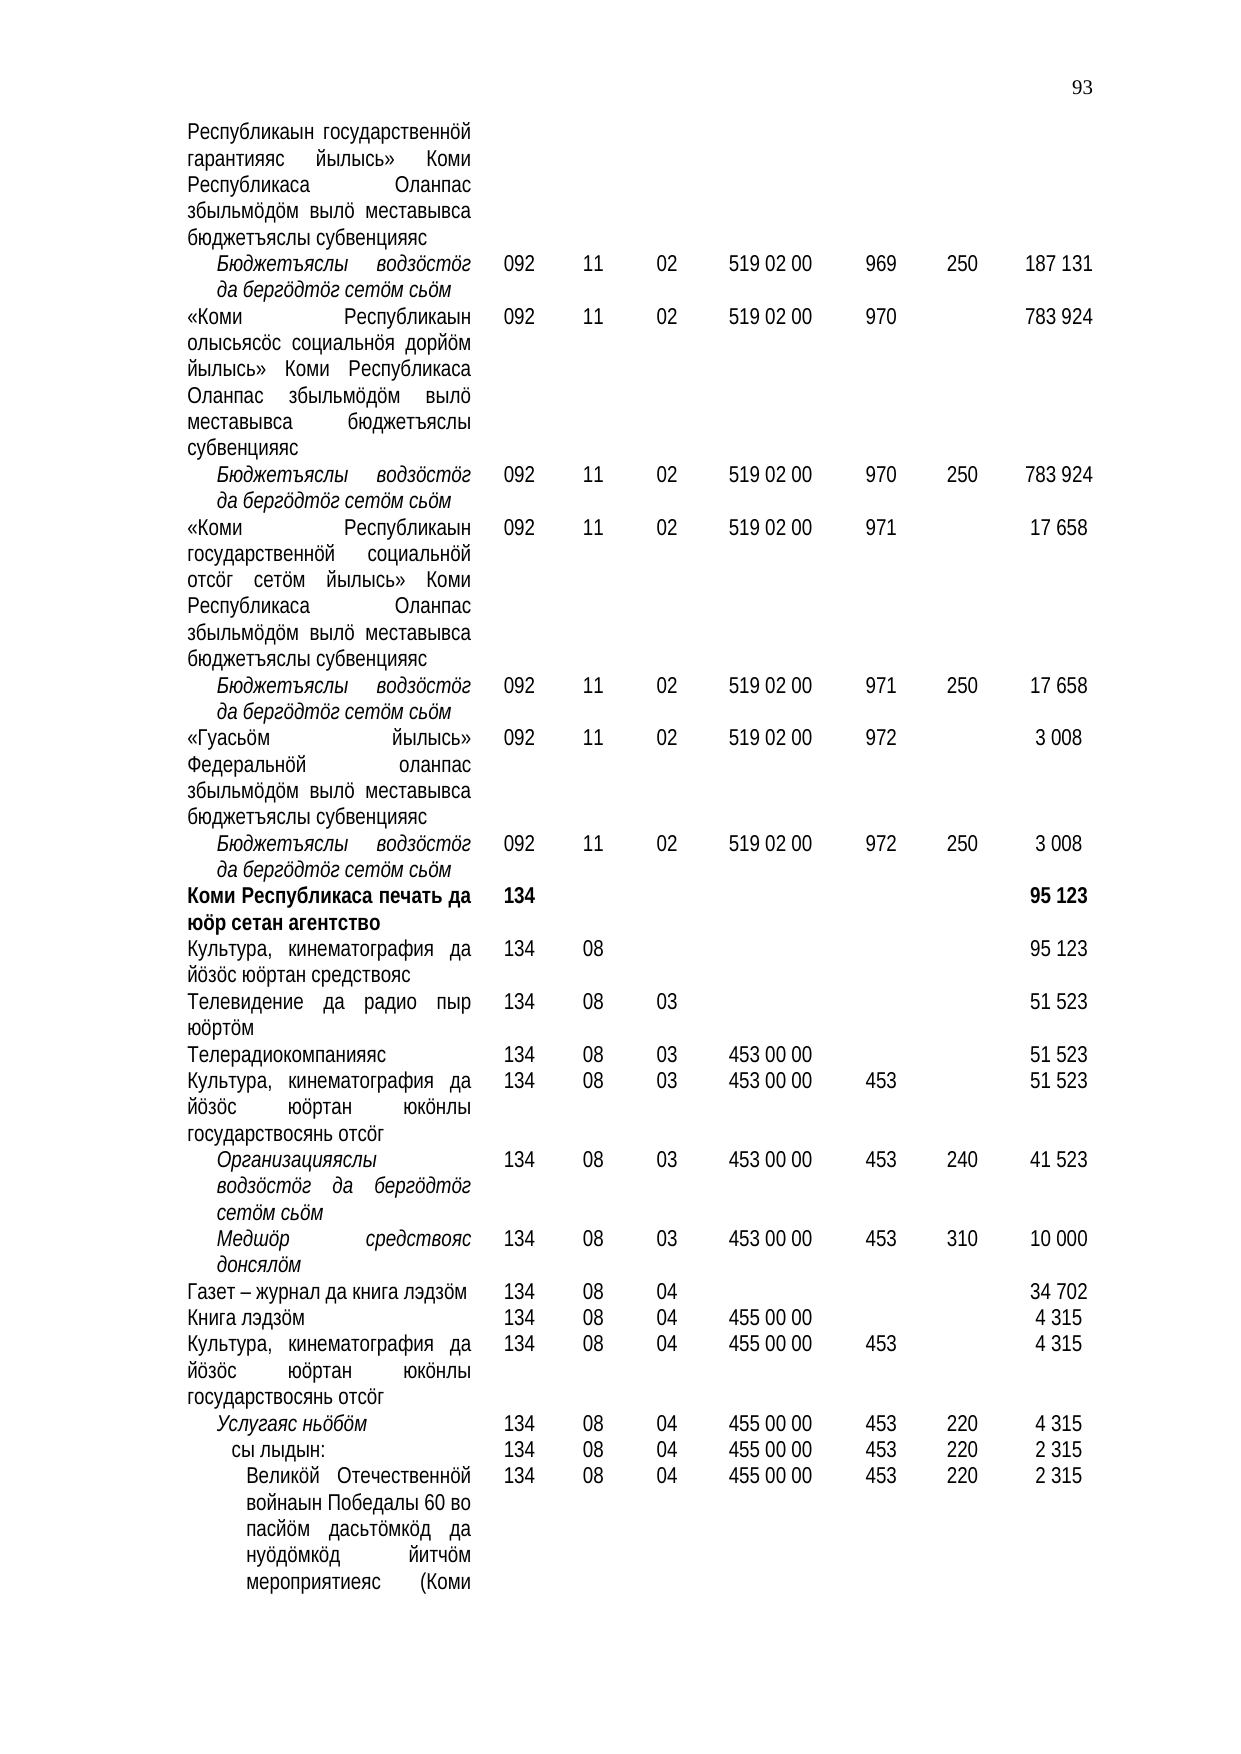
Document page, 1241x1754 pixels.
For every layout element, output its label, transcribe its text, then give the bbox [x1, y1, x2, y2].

table_cell 11 [556, 303, 630, 461]
table_cell 2 315 [999, 1436, 1118, 1462]
table_cell 453 00 00 [704, 1146, 837, 1225]
table_cell 17 658 [999, 672, 1118, 724]
table_cell 04 [630, 1330, 704, 1409]
table_cell 08 [556, 935, 630, 988]
table_cell 2 315 [999, 1462, 1118, 1594]
table_cell 519 02 00 [704, 303, 837, 461]
table_cell [704, 118, 837, 250]
table_cell Культура, кинематография да йöзöс юöртан средствояс [176, 935, 482, 988]
table_cell 08 [556, 1146, 630, 1225]
table_cell 08 [556, 988, 630, 1041]
table_cell 08 [556, 1225, 630, 1278]
table_cell 453 [837, 1067, 925, 1146]
table_cell 4 315 [999, 1304, 1118, 1330]
table_cell [925, 988, 999, 1041]
table_cell 11 [556, 514, 630, 672]
table_cell 03 [630, 1041, 704, 1067]
table_cell [837, 1304, 925, 1330]
table_cell Культура, кинематография да йöзöс юöртан юкöнлы государствосянь отсöг [176, 1067, 482, 1146]
table_cell 783 924 [999, 461, 1118, 513]
table_cell [630, 883, 704, 935]
table_cell 08 [556, 1041, 630, 1067]
table_cell 519 02 00 [704, 461, 837, 513]
table_cell 08 [556, 1462, 630, 1594]
table_cell 03 [630, 1067, 704, 1146]
table_cell 971 [837, 672, 925, 724]
table_cell 134 [482, 988, 556, 1041]
table_cell 34 702 [999, 1278, 1118, 1304]
table_cell 455 00 00 [704, 1410, 837, 1436]
table_cell 250 [925, 250, 999, 303]
table_cell 08 [556, 1330, 630, 1409]
table_cell 453 00 00 [704, 1225, 837, 1278]
table_cell 4 315 [999, 1410, 1118, 1436]
table_cell 02 [630, 461, 704, 513]
table_cell 11 [556, 724, 630, 830]
table_cell [925, 883, 999, 935]
table_cell 453 [837, 1410, 925, 1436]
table_cell [556, 118, 630, 250]
table_cell Бюджетъяслы водзöстöг да бергöдтöг сетöм сьöм [176, 461, 482, 513]
table_cell [837, 988, 925, 1041]
table_cell 41 523 [999, 1146, 1118, 1225]
table_cell «Коми Республикаын государственнöй социальнöй отсöг сетöм йылысь» Коми Республикаса Оланпас збыльмöдöм вылö меставывса бюджетъяслы субвенцияяс [176, 514, 482, 672]
table_cell 519 02 00 [704, 250, 837, 303]
table_cell 03 [630, 988, 704, 1041]
table_cell 03 [630, 1146, 704, 1225]
table_cell Великöй Отечественнöй войнаын Победалы 60 во пасйöм дасьтöмкöд да нуöдöмкöд йитчöм мероприятиеяс (Коми [176, 1462, 482, 1594]
table_cell 310 [925, 1225, 999, 1278]
table_cell Телевидение да радио пыр юöртöм [176, 988, 482, 1041]
table_cell 220 [925, 1410, 999, 1436]
table_cell 95 123 [999, 935, 1118, 988]
table_cell [704, 935, 837, 988]
table_cell 092 [482, 672, 556, 724]
table_cell 220 [925, 1436, 999, 1462]
table_cell 220 [925, 1462, 999, 1594]
table_cell 453 00 00 [704, 1067, 837, 1146]
table_cell Культура, кинематография да йöзöс юöртан юкöнлы государствосянь отсöг [176, 1330, 482, 1409]
table_cell 51 523 [999, 1041, 1118, 1067]
table_cell [925, 118, 999, 250]
table_cell [925, 1041, 999, 1067]
table_cell Газет – журнал да книга лэдзöм [176, 1278, 482, 1304]
table_cell [925, 1278, 999, 1304]
table_cell [704, 1278, 837, 1304]
table_cell 02 [630, 514, 704, 672]
table_cell [837, 883, 925, 935]
table_cell 519 02 00 [704, 830, 837, 882]
table_cell [925, 724, 999, 830]
table_cell 11 [556, 830, 630, 882]
table_cell 11 [556, 250, 630, 303]
table_cell 240 [925, 1146, 999, 1225]
table_cell 134 [482, 883, 556, 935]
table_cell 092 [482, 724, 556, 830]
table_cell 134 [482, 935, 556, 988]
table_cell 02 [630, 250, 704, 303]
table_cell 134 [482, 1462, 556, 1594]
table_cell 134 [482, 1304, 556, 1330]
table_cell [704, 988, 837, 1041]
table_cell 04 [630, 1278, 704, 1304]
table_cell 08 [556, 1067, 630, 1146]
table_cell «Гуасьöм йылысь» Федеральнöй оланпас збыльмöдöм вылö меставывса бюджетъяслы субвенцияяс [176, 724, 482, 830]
table_cell [925, 303, 999, 461]
table_cell [837, 1041, 925, 1067]
table_cell Бюджетъяслы водзöстöг да бергöдтöг сетöм сьöм [176, 830, 482, 882]
table_cell 972 [837, 724, 925, 830]
table_cell 134 [482, 1041, 556, 1067]
table_cell [482, 118, 556, 250]
table_cell Коми Республикаса печать да юöр сетан агентство [176, 883, 482, 935]
table_cell 187 131 [999, 250, 1118, 303]
table_cell [925, 935, 999, 988]
table_cell 51 523 [999, 988, 1118, 1041]
table_cell 04 [630, 1410, 704, 1436]
table_cell 51 523 [999, 1067, 1118, 1146]
table_cell 783 924 [999, 303, 1118, 461]
table_cell [999, 118, 1118, 250]
table_cell 08 [556, 1436, 630, 1462]
table_cell 02 [630, 830, 704, 882]
table_cell 972 [837, 830, 925, 882]
table_cell [925, 1330, 999, 1409]
table_cell 4 315 [999, 1330, 1118, 1409]
table_cell Бюджетъяслы водзöстöг да бергöдтöг сетöм сьöм [176, 672, 482, 724]
table_cell Книга лэдзöм [176, 1304, 482, 1330]
table_cell 95 123 [999, 883, 1118, 935]
table_cell 08 [556, 1278, 630, 1304]
table_cell Услугаяс ньöбöм [176, 1410, 482, 1436]
table_cell 519 02 00 [704, 724, 837, 830]
table_cell 10 000 [999, 1225, 1118, 1278]
table_cell [556, 883, 630, 935]
table_cell 453 [837, 1146, 925, 1225]
table_cell 250 [925, 830, 999, 882]
table_cell 134 [482, 1067, 556, 1146]
table_cell 08 [556, 1410, 630, 1436]
table_cell 453 [837, 1330, 925, 1409]
table_cell 250 [925, 461, 999, 513]
table_cell 134 [482, 1278, 556, 1304]
table_cell 453 00 00 [704, 1041, 837, 1067]
table_cell [704, 883, 837, 935]
table_cell [925, 1067, 999, 1146]
table_cell [630, 935, 704, 988]
table_cell 3 008 [999, 830, 1118, 882]
table_cell 134 [482, 1146, 556, 1225]
table_cell Телерадиокомпанияяс [176, 1041, 482, 1067]
table_cell 455 00 00 [704, 1330, 837, 1409]
table_cell 250 [925, 672, 999, 724]
table_cell 134 [482, 1225, 556, 1278]
table_cell [837, 1278, 925, 1304]
table_cell 08 [556, 1304, 630, 1330]
table_cell [630, 118, 704, 250]
table_cell 11 [556, 461, 630, 513]
table_cell 453 [837, 1225, 925, 1278]
table_cell 134 [482, 1330, 556, 1409]
table_cell [925, 514, 999, 672]
table_cell [837, 118, 925, 250]
table_cell 3 008 [999, 724, 1118, 830]
table_cell 02 [630, 303, 704, 461]
table_cell 092 [482, 514, 556, 672]
table_cell 969 [837, 250, 925, 303]
table_cell сы лыдын: [176, 1436, 482, 1462]
table_cell 134 [482, 1410, 556, 1436]
table_cell 04 [630, 1304, 704, 1330]
table_cell 092 [482, 250, 556, 303]
table_cell 453 [837, 1436, 925, 1462]
table_cell 455 00 00 [704, 1436, 837, 1462]
table_cell Республикаын государственнöй гарантияяс йылысь» Коми Республикаса Оланпас збыльмöдöм вылö меставывса бюджетъяслы субвенцияяс [176, 118, 482, 250]
table_cell [837, 935, 925, 988]
table_cell Организацияяслы водзöстöг да бергöдтöг сетöм сьöм [176, 1146, 482, 1225]
table_cell 092 [482, 303, 556, 461]
table_cell 092 [482, 830, 556, 882]
table_cell 17 658 [999, 514, 1118, 672]
table_cell Медшöр средствояс донсялöм [176, 1225, 482, 1278]
table_cell «Коми Республикаын олысьясöс социальнöя дорйöм йылысь» Коми Республикаса Оланпас збыльмöдöм вылö меставывса бюджетъяслы субвенцияяс [176, 303, 482, 461]
table_cell 519 02 00 [704, 514, 837, 672]
table_cell 971 [837, 514, 925, 672]
table_cell 453 [837, 1462, 925, 1594]
table_cell Бюджетъяслы водзöстöг да бергöдтöг сетöм сьöм [176, 250, 482, 303]
table_cell 970 [837, 461, 925, 513]
table_cell 11 [556, 672, 630, 724]
table_cell 03 [630, 1225, 704, 1278]
table_cell 04 [630, 1462, 704, 1594]
table_cell 02 [630, 672, 704, 724]
table_cell [925, 1304, 999, 1330]
table_cell 519 02 00 [704, 672, 837, 724]
table_cell 455 00 00 [704, 1462, 837, 1594]
table_cell 970 [837, 303, 925, 461]
table_cell 02 [630, 724, 704, 830]
table_cell 04 [630, 1436, 704, 1462]
table_cell 092 [482, 461, 556, 513]
table_cell 455 00 00 [704, 1304, 837, 1330]
table_cell 134 [482, 1436, 556, 1462]
